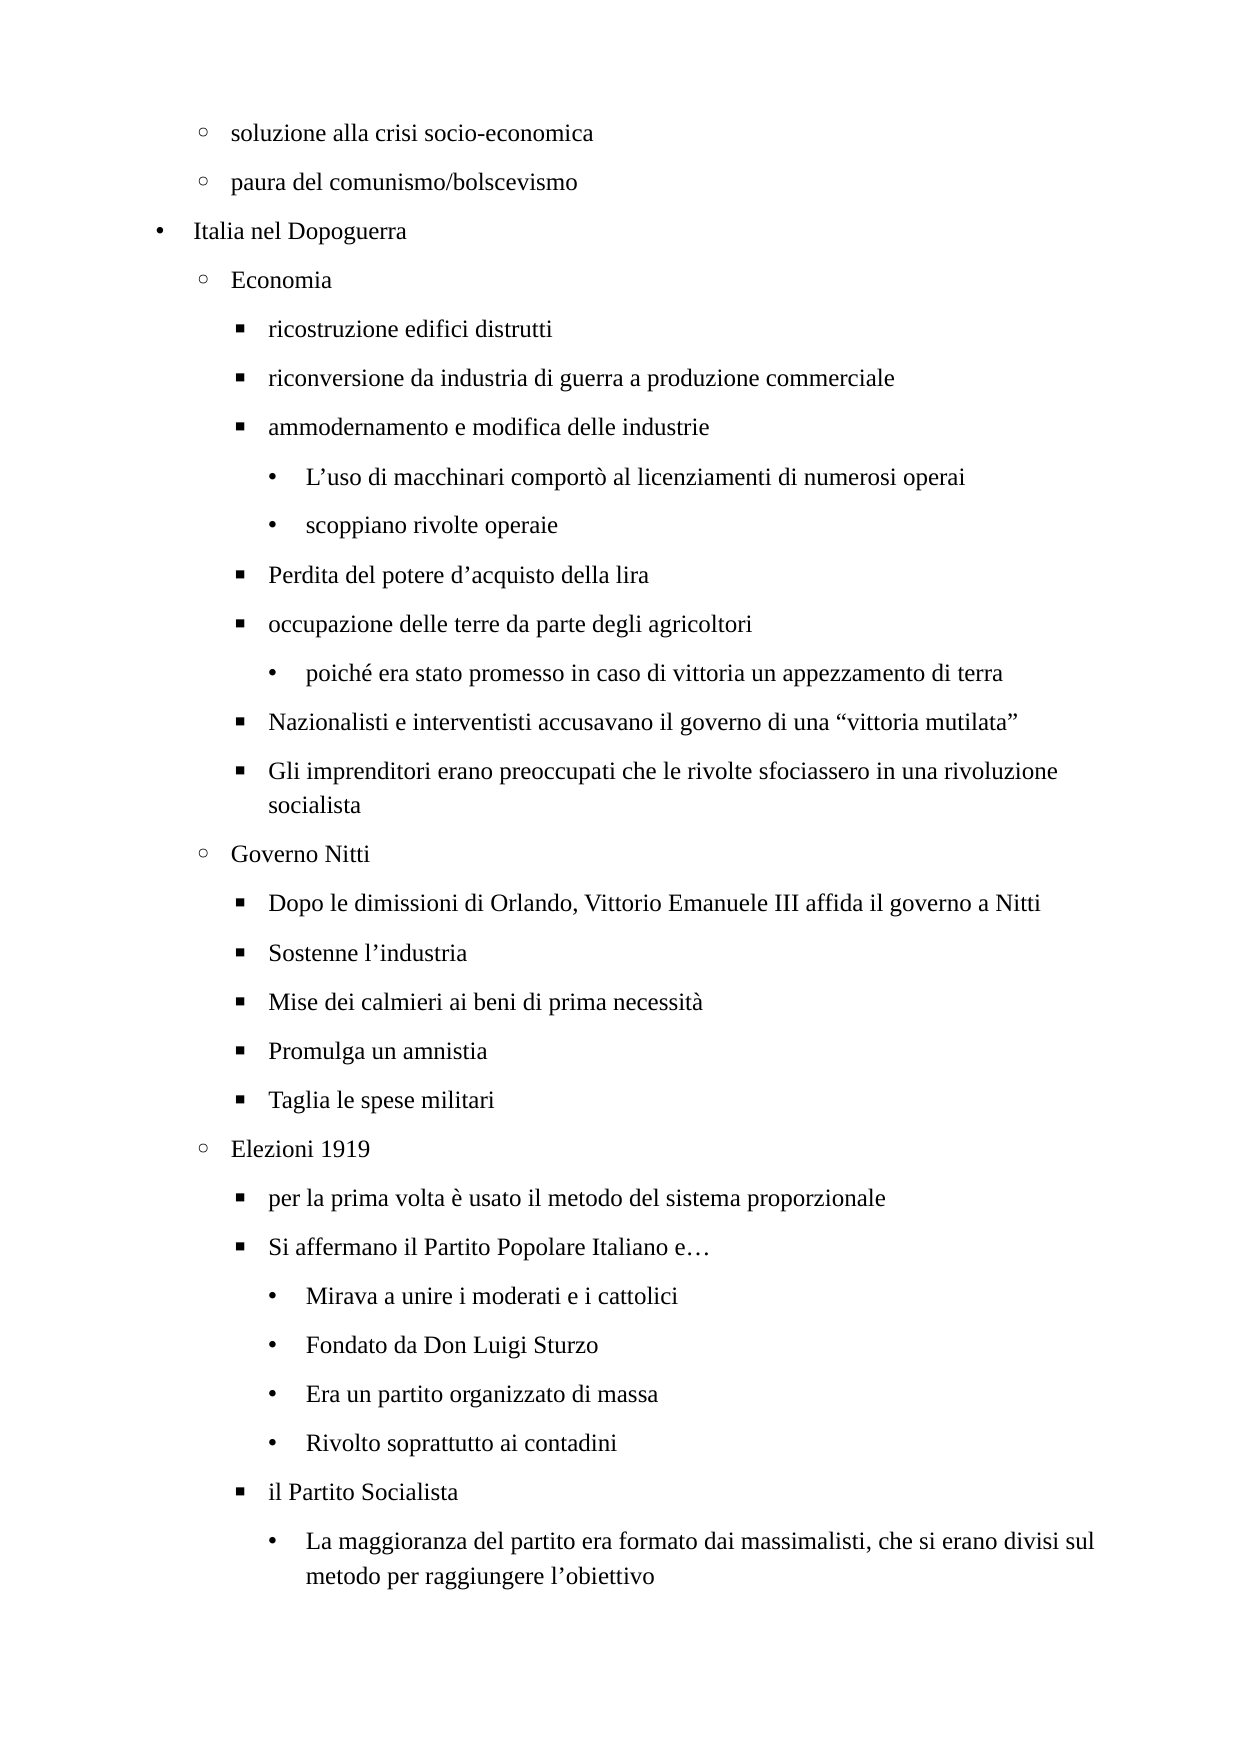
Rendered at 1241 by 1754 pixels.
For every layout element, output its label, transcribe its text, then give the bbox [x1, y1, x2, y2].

list riconversione da industria di guerra a produzione commerciale [231, 363, 1122, 392]
list Mise dei calmieri ai beni di prima necessità [231, 987, 1122, 1015]
list Fondato da Don Luigi Sturzo [268, 1330, 1122, 1359]
list ammodernamento e modifica delle industrie [231, 412, 1122, 441]
list Gli imprenditori erano preoccupati che le rivolte sfociassero in una rivoluzione socialista [231, 756, 1122, 819]
list L’uso di macchinari comportò al licenziamenti di numerosi operai [268, 462, 1122, 490]
list Si affermano il Partito Popolare Italiano e… [231, 1232, 1122, 1261]
list Promulga un amnistia [231, 1036, 1122, 1064]
list il Partito Socialista [231, 1477, 1122, 1506]
list Rivolto soprattutto ai contadini [268, 1428, 1122, 1457]
list Governo Nitti [193, 839, 1122, 868]
list Italia nel Dopoguerra [156, 216, 1122, 245]
list Dopo le dimissioni di Orlando, Vittorio Emanuele III affida il governo a Nitti [231, 888, 1122, 917]
list Perdita del potere d’acquisto della lira [231, 560, 1122, 588]
list Elezioni 1919 [193, 1134, 1122, 1163]
list Sostenne l’industria [231, 938, 1122, 966]
list Economia [193, 265, 1122, 294]
list soluzione alla crisi socio-economica [193, 118, 1122, 147]
list paura del comunismo/bolscevismo [193, 167, 1122, 196]
list Taglia le spese militari [231, 1085, 1122, 1113]
list La maggioranza del partito era formato dai massimalisti, che si erano divisi sul metodo per raggiungere l’obiettivo [268, 1526, 1122, 1589]
list occupazione delle terre da parte degli agricoltori [231, 609, 1122, 637]
list Mirava a unire i moderati e i cattolici [268, 1281, 1122, 1310]
list Nazionalisti e interventisti accusavano il governo di una “vittoria mutilata” [231, 707, 1122, 736]
list scoppiano rivolte operaie [268, 511, 1122, 539]
list poiché era stato promesso in caso di vittoria un appezzamento di terra [268, 658, 1122, 687]
list Era un partito organizzato di massa [268, 1379, 1122, 1408]
list per la prima volta è usato il metodo del sistema proporzionale [231, 1183, 1122, 1212]
list ricostruzione edifici distrutti [231, 314, 1122, 343]
